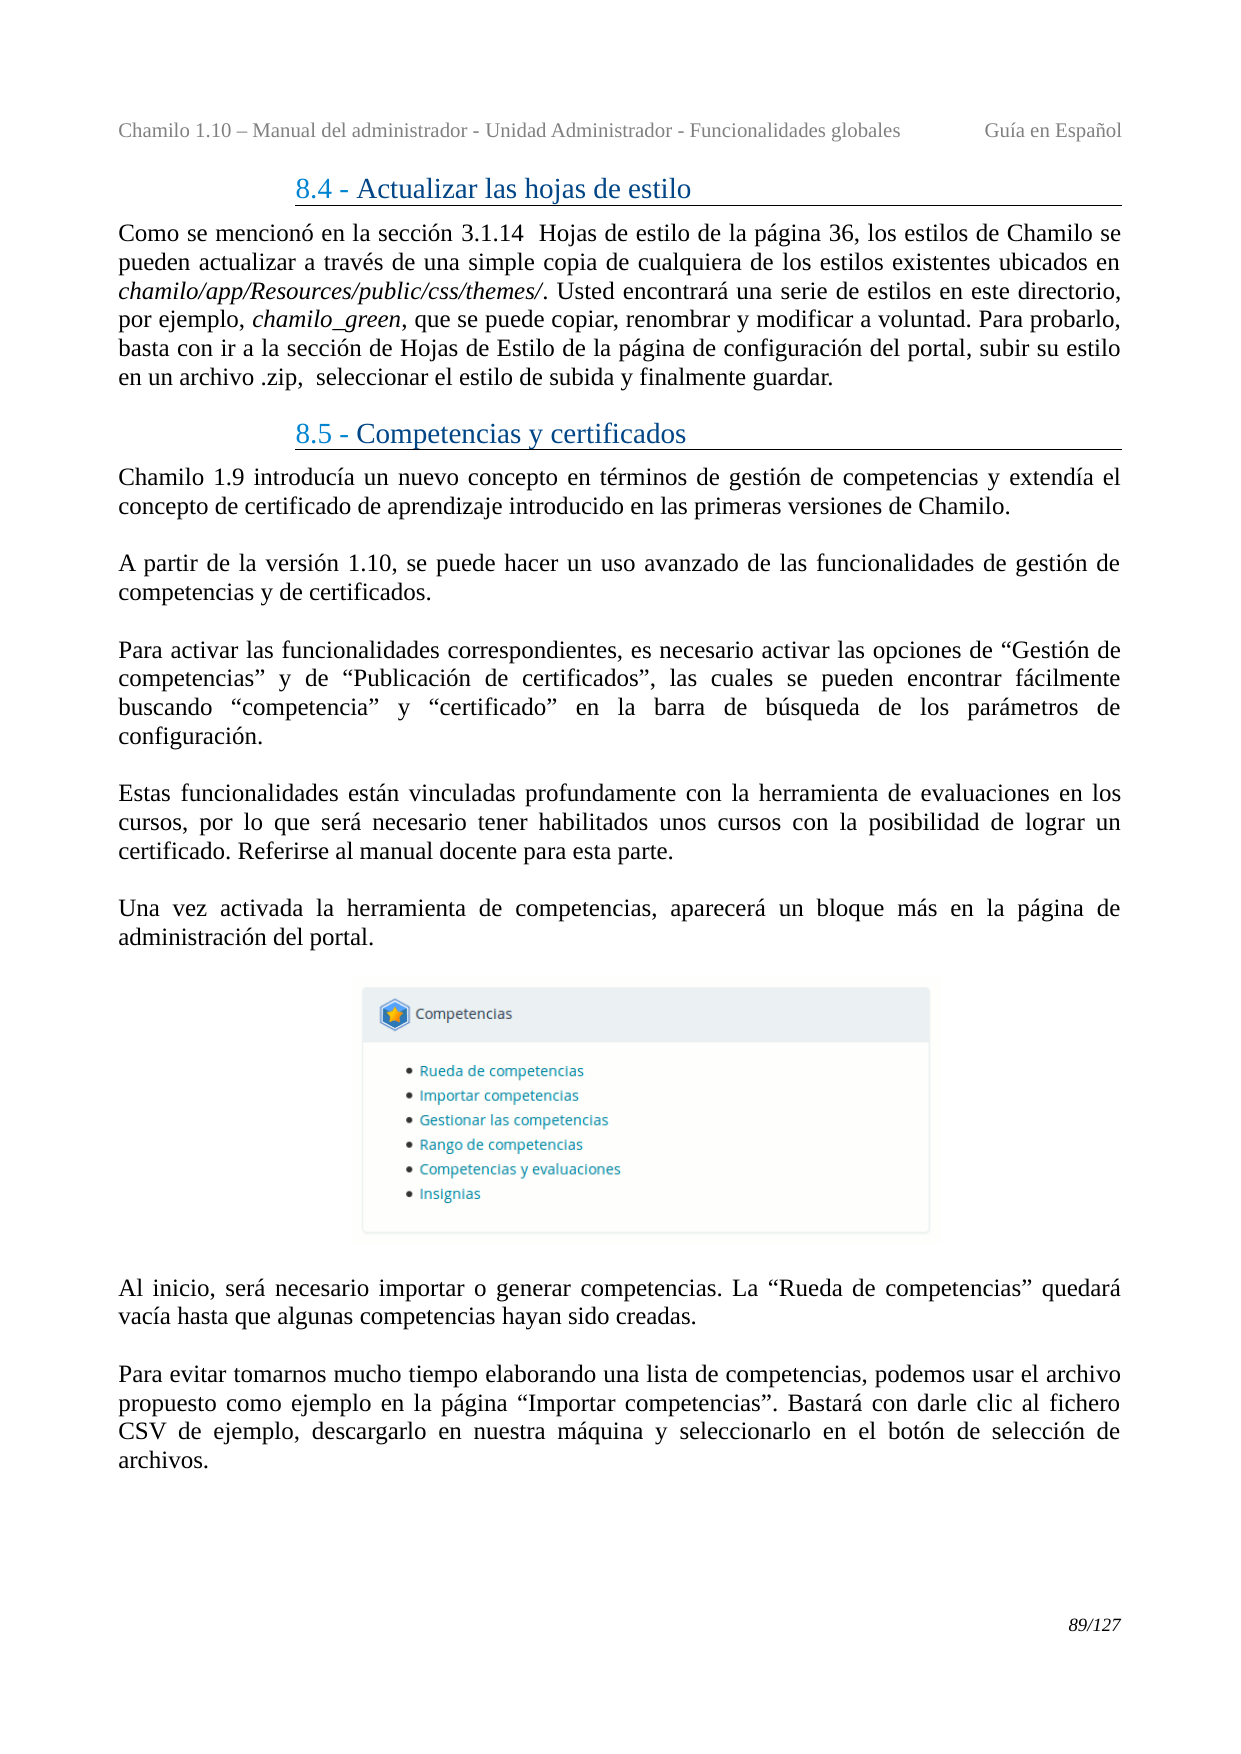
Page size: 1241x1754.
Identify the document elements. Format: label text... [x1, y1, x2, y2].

picture [351, 977, 941, 1244]
text Chamilo 1.9 introducía un nuevo concepto en términos de gestión de competencias y extendía el concepto de certificado de aprendizaje introducido en las primeras versiones de Chamilo. [118, 462, 1122, 520]
text Como se mencionó en la sección 3.1.14 Hojas de estilo de la página 36, los estilos de Chamilo se pueden actualizar a través de una simple copia de cualquiera de los estilos existentes ubicados en chamilo/app/Resources/public/css/themes/. Usted encontrará una serie de estilos en este directorio, por ejemplo, chamilo_green, que se puede copiar, renombrar y modificar a voluntad. Para probarlo, basta con ir a la sección de Hojas de Estilo de la página de configuración del portal, subir su estilo en un archivo .zip, seleccionar el estilo de subida y finalmente guardar. [118, 218, 1122, 391]
subtitle Actualizar las hojas de estilo [295, 172, 1122, 205]
text Una vez activada la herramienta de competencias, aparecerá un bloque más en la página de administración del portal. [118, 893, 1122, 951]
text Para activar las funcionalidades correspondientes, es necesario activar las opciones de “Gestión de competencias” y de “Publicación de certificados”, las cuales se pueden encontrar fácilmente buscando “competencia” y “certificado” en la barra de búsqueda de los parámetros de configuración. [118, 635, 1122, 750]
text Para evitar tomarnos mucho tiempo elaborando una lista de competencias, podemos usar el archivo propuesto como ejemplo en la página “Importar competencias”. Bastará con darle clic al fichero CSV de ejemplo, descargarlo en nuestra máquina y seleccionarlo en el botón de selección de archivos. [118, 1359, 1122, 1474]
text Estas funcionalidades están vinculadas profundamente con la herramienta de evaluaciones en los cursos, por lo que será necesario tener habilitados unos cursos con la posibilidad de lograr un certificado. Referirse al manual docente para esta parte. [118, 778, 1122, 865]
text A partir de la versión 1.10, se puede hacer un uso avanzado de las funcionalidades de gestión de competencias y de certificados. [118, 548, 1122, 606]
text Al inicio, será necesario importar o generar competencias. La “Rueda de competencias” quedará vacía hasta que algunas competencias hayan sido creadas. [118, 1273, 1122, 1330]
subtitle Competencias y certificados [295, 416, 1122, 449]
